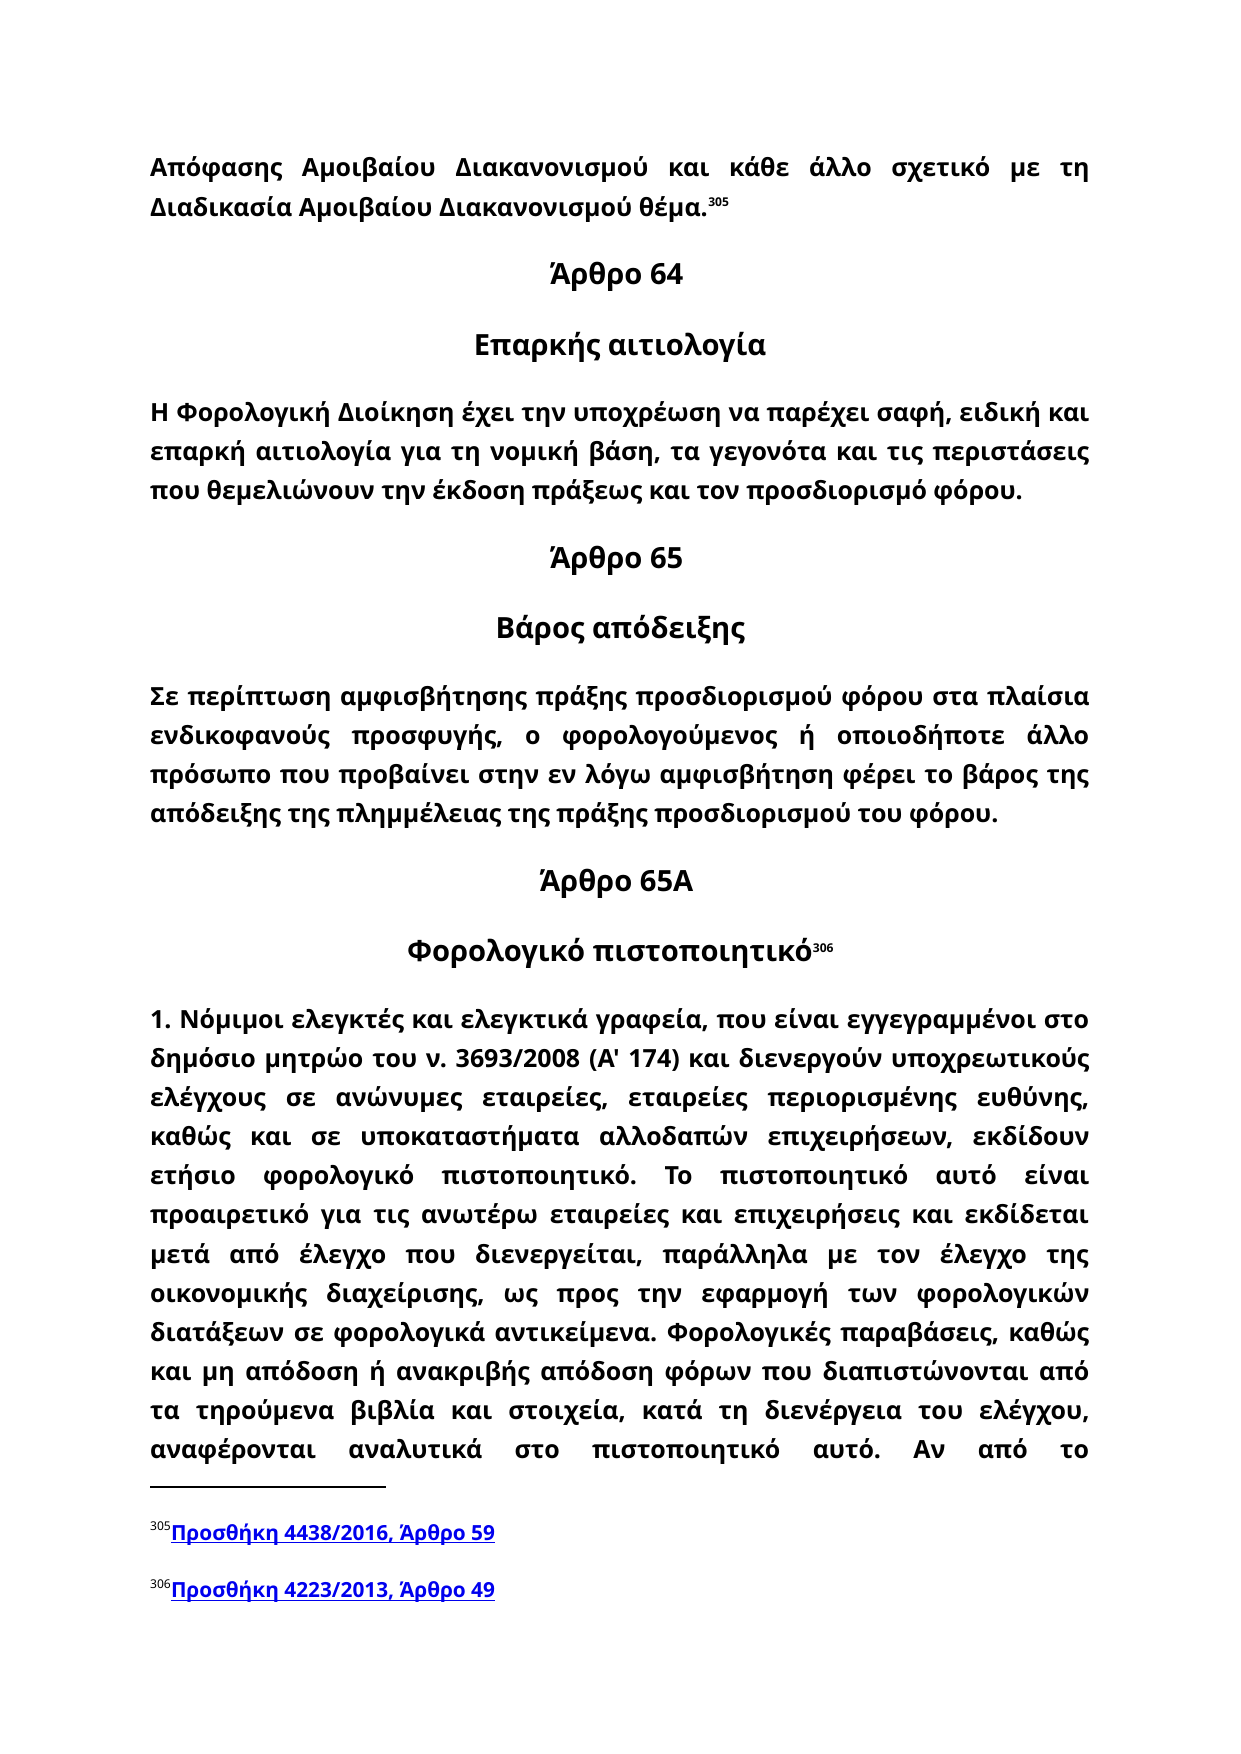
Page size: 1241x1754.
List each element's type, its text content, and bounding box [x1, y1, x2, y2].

text 1. Νόμιμοι ελεγκτές και ελεγκτικά γραφεία, που είναι εγγεγραμμένοι στο δημόσιο μητρώο του ν. 3693/2008 (Α' 174) και διενεργούν υποχρεωτικούς ελέγχους σε ανώνυμες εταιρείες, εταιρείες περιορισμένης ευθύνης, καθώς και σε υποκαταστήματα αλλοδαπών επιχειρήσεων, εκδίδουν ετήσιο φορολογικό πιστοποιητικό. Το πιστοποιητικό αυτό είναι προαιρετικό για τις ανωτέρω εταιρείες και επιχειρήσεις και εκδίδεται μετά από έλεγχο που διενεργείται, παράλληλα με τον έλεγχο της οικονομικής διαχείρισης, ως προς την εφαρμογή των φορολογικών διατάξεων σε φορολογικά αντικείμενα. Φορολογικές παραβάσεις, καθώς και μη απόδοση ή ανακριβής απόδοση φόρων που διαπιστώνονται από τα τηρούμενα βιβλία και στοιχεία, κατά τη διενέργεια του ελέγχου, αναφέρονται αναλυτικά στο πιστοποιητικό αυτό. Αν από το [150, 1001, 1090, 1466]
text Προσθήκη 4438/2016, Άρθρο 59 [150, 1518, 1090, 1546]
subtitle Άρθρο 65 [150, 537, 1090, 577]
text Σε περίπτωση αμφισβήτησης πράξης προσδιορισμού φόρου στα πλαίσια ενδικοφανούς προσφυγής, ο φορολογούμενος ή οποιοδήποτε άλλο πρόσωπο που προβαίνει στην εν λόγω αμφισβήτηση φέρει το βάρος της απόδειξης της πλημμέλειας της πράξης προσδιορισμού του φόρου. [150, 678, 1090, 830]
subtitle Βάρος απόδειξης [150, 608, 1090, 647]
subtitle Φορολογικό πιστοποιητικό [150, 931, 1090, 970]
subtitle Άρθρο 65Α [150, 860, 1090, 900]
subtitle Επαρκής αιτιολογία [150, 324, 1090, 364]
text Η Φορολογική Διοίκηση έχει την υποχρέωση να παρέχει σαφή, ειδική και επαρκή αιτιολογία για τη νομική βάση, τα γεγονότα και τις περιστάσεις που θεμελιώνουν την έκδοση πράξεως και τον προσδιορισμό φόρου. [150, 394, 1090, 507]
text Προσθήκη 4223/2013, Άρθρο 49 [150, 1576, 1090, 1604]
text Απόφασης Αμοιβαίου Διακανονισμού και κάθε άλλο σχετικό με τη Διαδικασία Αμοιβαίου Διακανονισμού θέμα. [150, 150, 1090, 223]
subtitle Άρθρο 64 [150, 253, 1090, 293]
